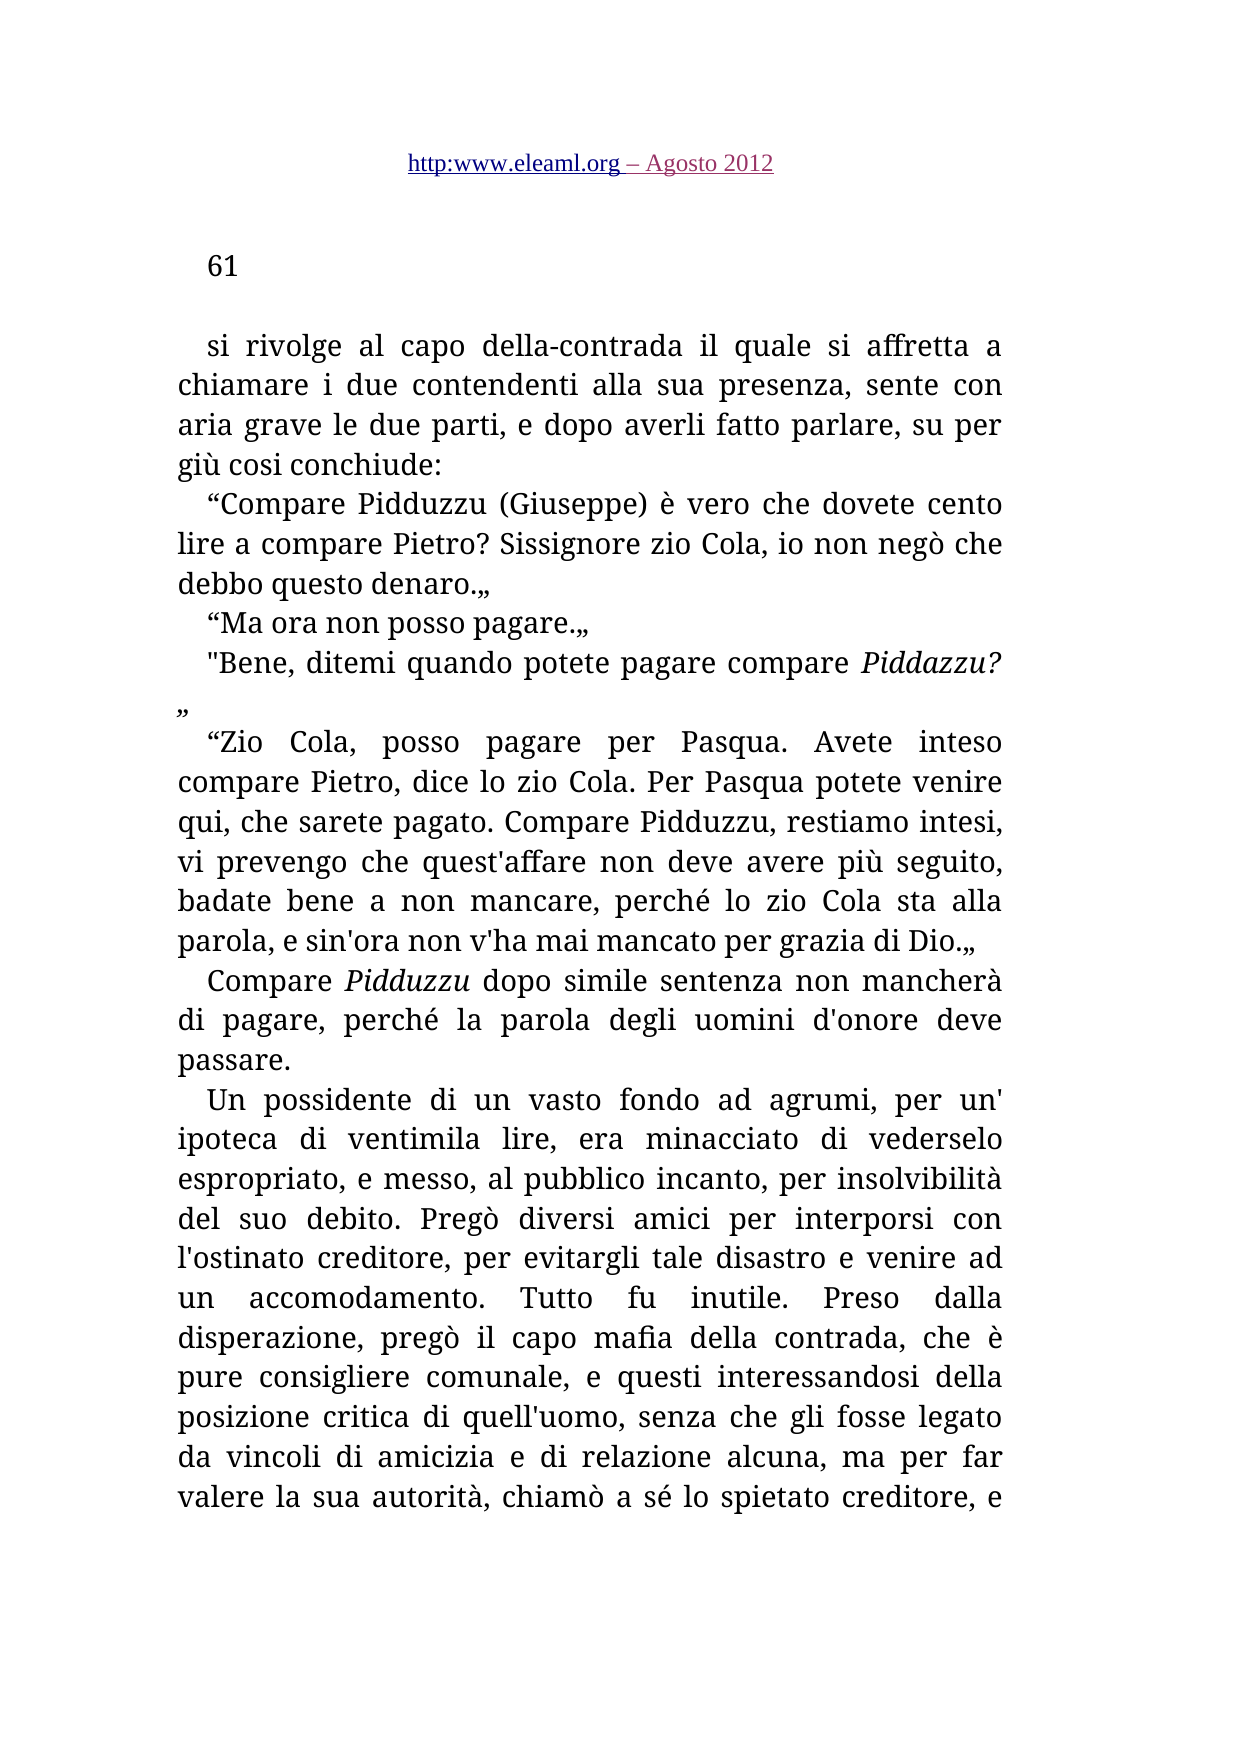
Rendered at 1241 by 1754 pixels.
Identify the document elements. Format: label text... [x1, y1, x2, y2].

text “Ma ora non posso pagare.„ [177, 603, 1004, 642]
text "Bene, ditemi quando potete pagare compare Piddazzu? „ [177, 642, 1004, 722]
text 61 [177, 246, 1004, 285]
text “Compare Pidduzzu (Giuseppe) è vero che dovete cento lire a compare Pietro? Sissignore zio Cola, io non negò che debbo questo denaro.„ [177, 484, 1004, 603]
text “Zio Cola, posso pagare per Pasqua. Avete inteso compare Pietro, dice lo zio Cola. Per Pasqua potete venire qui, che sarete pagato. Compare Pidduzzu, restiamo intesi, vi prevengo che quest'affare non deve avere più seguito, badate bene a non mancare, perché lo zio Cola sta alla parola, e sin'ora non v'ha mai mancato per grazia di Dio.„ [177, 722, 1004, 960]
text si rivolge al capo della-contrada il quale si affretta a chiamare i due contendenti alla sua presenza, sente con aria grave le due parti, e dopo averli fatto parlare, su per giù cosi conchiude: [177, 325, 1004, 484]
text Un possidente di un vasto fondo ad agrumi, per un' ipoteca di ventimila lire, era minacciato di vederselo espropriato, e messo, al pubblico incanto, per insolvibilità del suo debito. Pregò diversi amici per interporsi con l'ostinato creditore, per evitargli tale disastro e venire ad un accomodamento. Tutto fu inutile. Preso dalla disperazione, pregò il capo mafia della contrada, che è pure consigliere comunale, e questi interessandosi della posizione critica di quell'uomo, senza che gli fosse legato da vincoli di amicizia e di relazione alcuna, ma per far valere la sua autorità, chiamò a sé lo spietato creditore, e [177, 1079, 1004, 1516]
text Compare Pidduzzu dopo simile sentenza non mancherà di pagare, perché la parola degli uomini d'onore deve passare. [177, 960, 1004, 1079]
